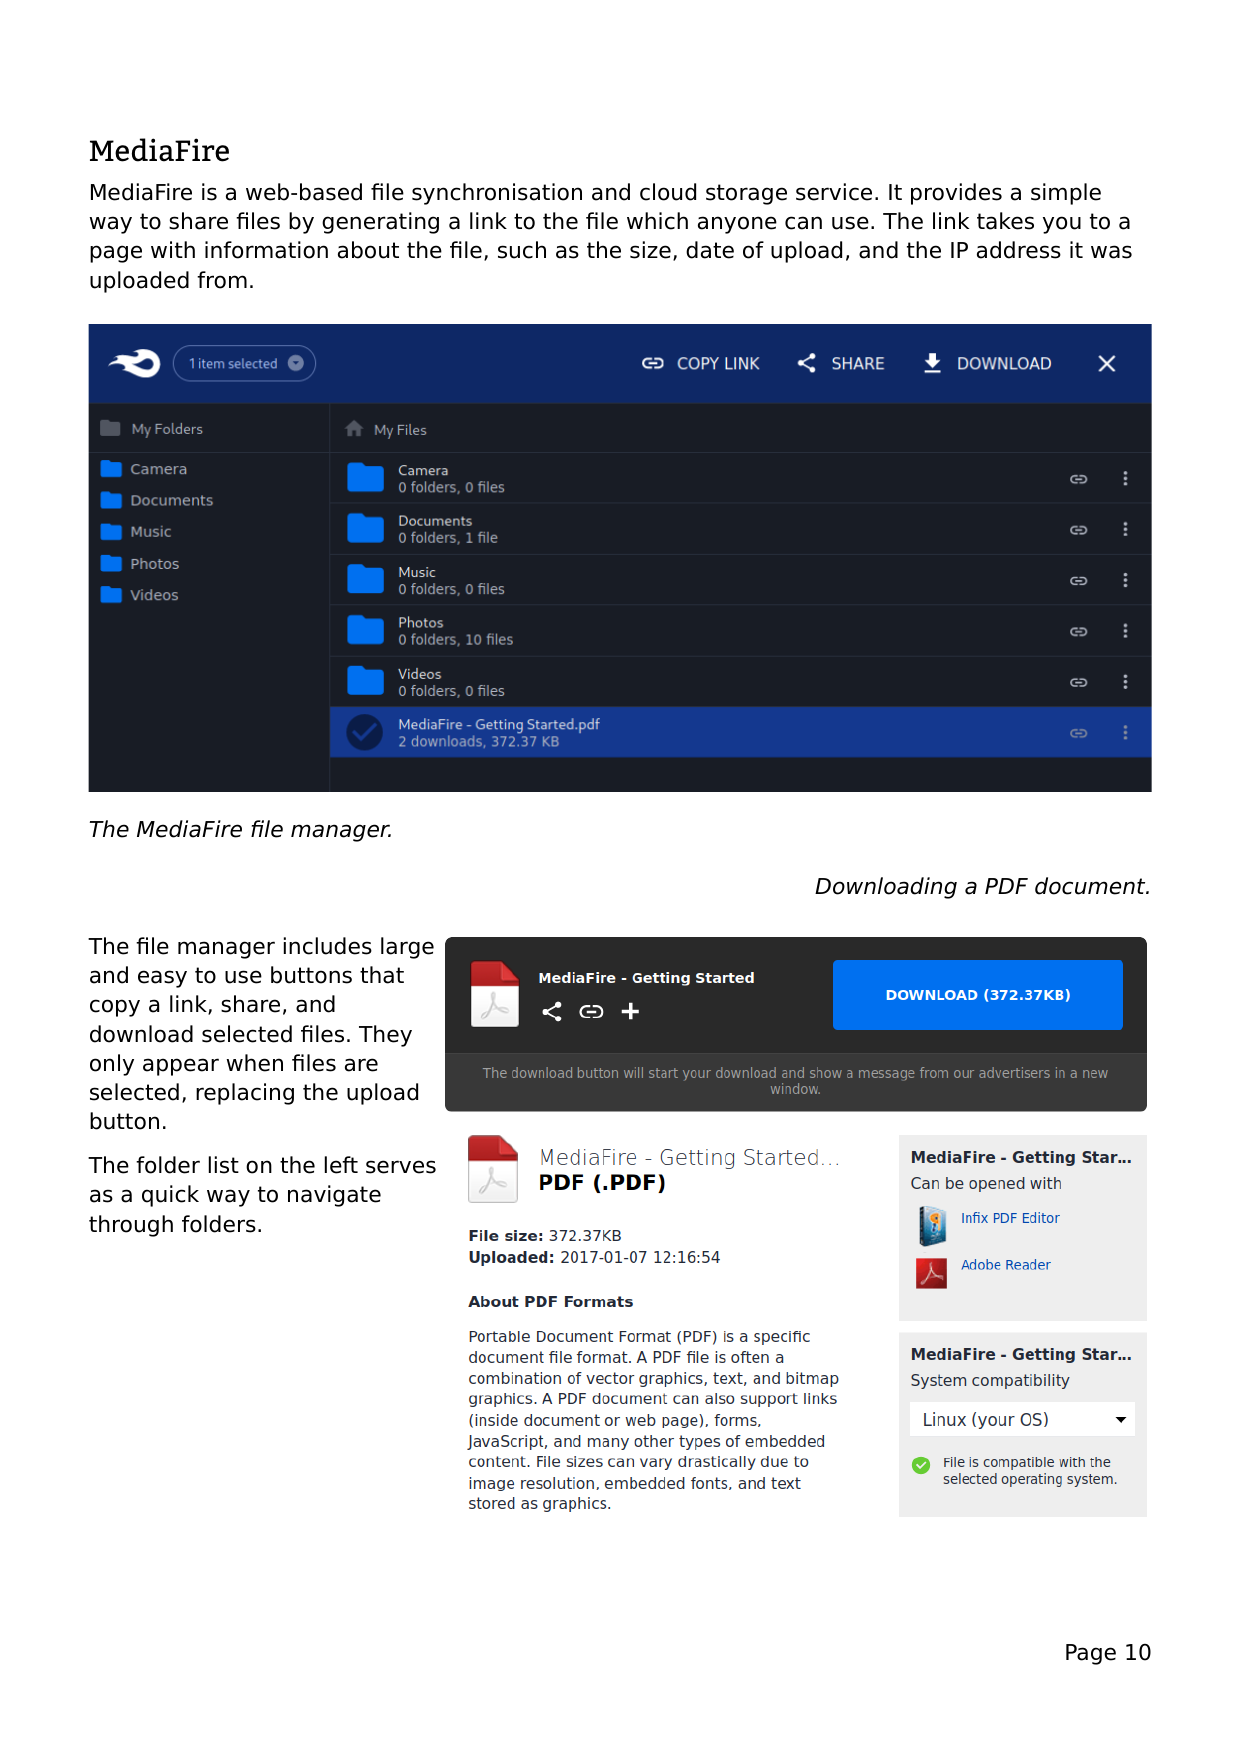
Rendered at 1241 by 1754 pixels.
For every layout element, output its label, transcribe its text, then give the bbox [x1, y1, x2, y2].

text The folder list on the left serves as a quick way to navigate through folders. [88, 1153, 438, 1237]
subtitle MediaFire [88, 133, 1152, 168]
picture [813, 925, 1152, 1523]
text The file manager includes large and easy to use buttons that copy a link, share, and download selected files. They only appear when files are selected, replacing the upload button. [88, 934, 438, 1135]
picture [88, 324, 1152, 792]
text The MediaFire file manager. [88, 792, 1152, 842]
text MediaFire is a web-based file synchronisation and cloud storage service. It provides a simple way to share files by generating a link to the file which anyone can use. The link takes you to a page with information about the file, such as the size, date of upload, and the IP address it was uploaded from. [88, 180, 1152, 293]
text Downloading a PDF document. [438, 874, 1152, 926]
